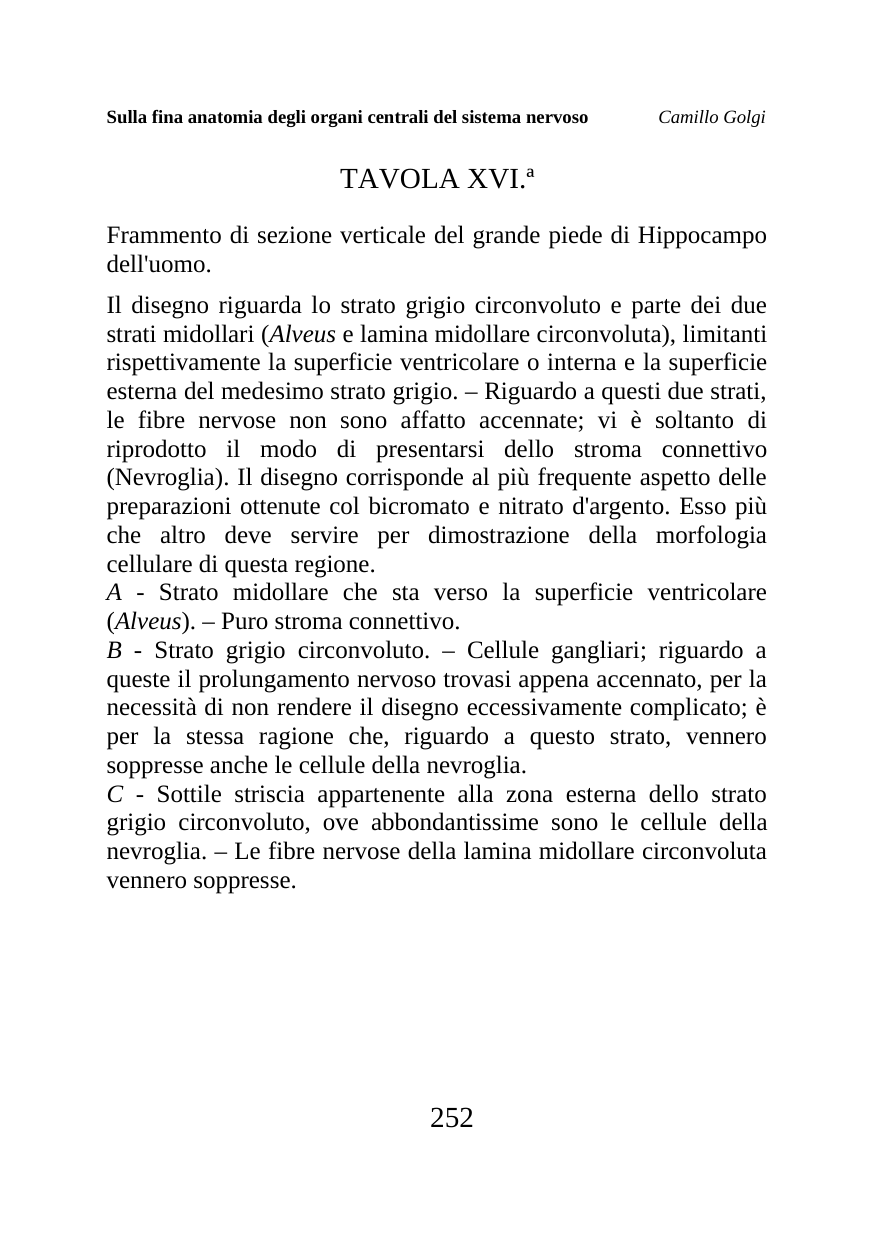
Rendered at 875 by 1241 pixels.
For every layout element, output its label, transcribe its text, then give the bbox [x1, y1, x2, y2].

text TAVOLA XVI.ª [106, 161, 768, 195]
text Il disegno riguarda lo strato grigio circonvoluto e parte dei due strati midollari (Alveus e lamina midollare circonvoluta), limitanti rispettivamente la superficie ventricolare o interna e la superficie esterna del medesimo strato grigio. – Riguardo a questi due strati, le fibre nervose non sono affatto accennate; vi è soltanto di riprodotto il modo di presentarsi dello stroma connettivo (Nevroglia). Il disegno corrisponde al più frequente aspetto delle preparazioni ottenute col bicromato e nitrato d'argento. Esso più che altro deve servire per dimostrazione della morfologia cellulare di questa regione. [106, 290, 768, 577]
text C - Sottile striscia appartenente alla zona esterna dello strato grigio circonvoluto, ove abbondantissime sono le cellule della nevroglia. – Le fibre nervose della lamina midollare circonvoluta vennero soppresse. [106, 779, 768, 894]
text Frammento di sezione verticale del grande piede di Hippocampo dell'uomo. [106, 220, 768, 277]
text A - Strato midollare che sta verso la superficie ventricolare (Alveus). – Puro stroma connettivo. [106, 577, 768, 635]
text B - Strato grigio circonvoluto. – Cellule gangliari; riguardo a queste il prolungamento nervoso trovasi appena accennato, per la necessità di non rendere il disegno eccessivamente complicato; è per la stessa ragione che, riguardo a questo strato, vennero soppresse anche le cellule della nevroglia. [106, 635, 768, 779]
